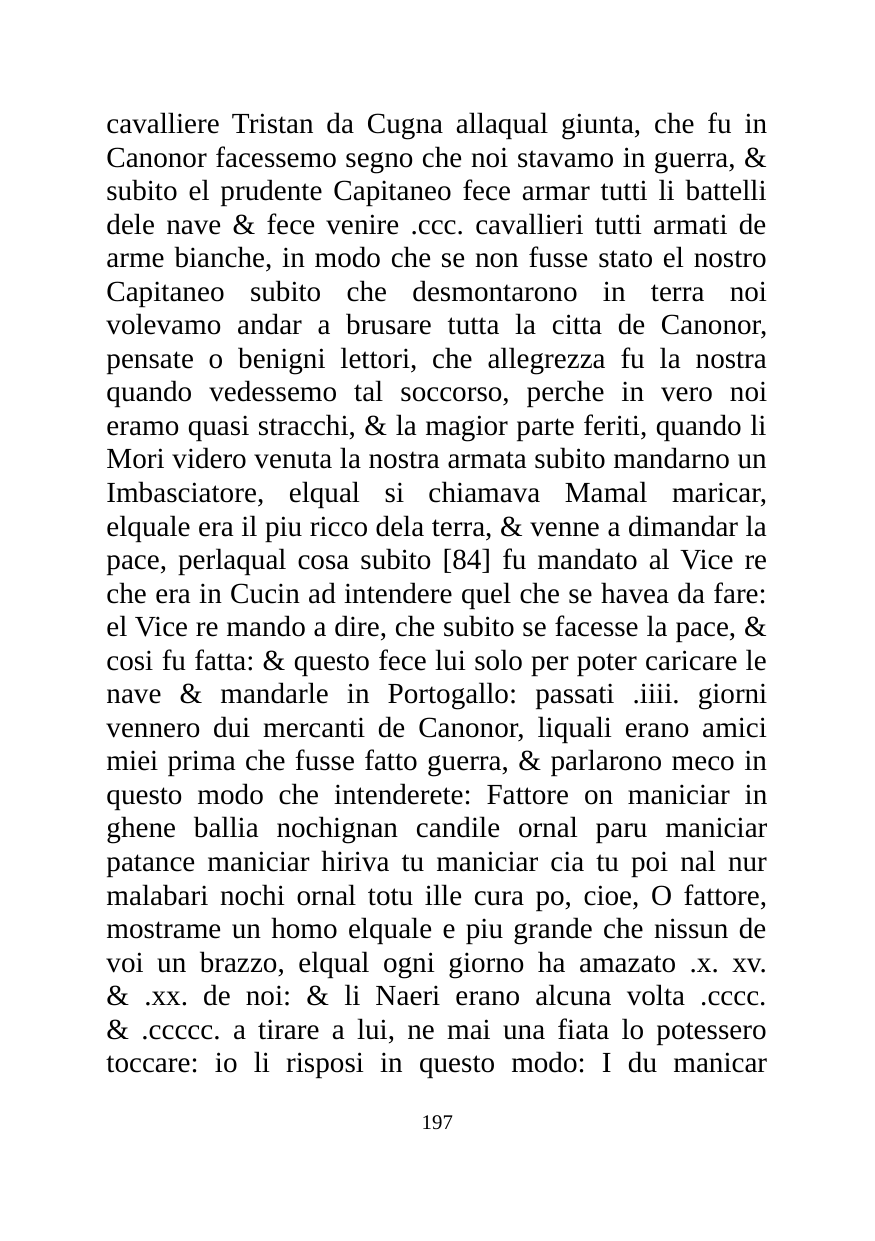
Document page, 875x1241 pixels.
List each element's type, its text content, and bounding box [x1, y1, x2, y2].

text cavalliere Tristan da Cugna allaqual giunta, che fu in Canonor facessemo segno che noi stavamo in guerra, & subito el prudente Capitaneo fece armar tutti li battelli dele nave & fece venire .ccc. cavallieri tutti armati de arme bianche, in modo che se non fusse stato el nostro Capitaneo subito che desmontarono in terra noi volevamo andar a brusare tutta la citta de Canonor, pensate o benigni lettori, che allegrezza fu la nostra quando vedessemo tal soccorso, perche in vero noi eramo quasi stracchi, & la magior parte feriti, quando li Mori videro venuta la nostra armata subito mandarno un Imbasciatore, elqual si chiamava Mamal maricar, elquale era il piu ricco dela terra, & venne a dimandar la pace, perlaqual cosa subito [84] fu mandato al Vice re che era in Cucin ad intendere quel che se havea da fare: el Vice re mando a dire, che subito se facesse la pace, & cosi fu fatta: & questo fece lui solo per poter caricare le nave & mandarle in Portogallo: passati .iiii. giorni vennero dui mercanti de Canonor, liquali erano amici miei prima che fusse fatto guerra, & parlarono meco in questo modo che intenderete: Fattore on maniciar in ghene ballia nochignan candile ornal paru maniciar patance maniciar hiriva tu maniciar cia tu poi nal nur malabari nochi ornal totu ille cura po, cioe, O fattore, mostrame un homo elquale e piu grande che nissun de voi un brazzo, elqual ogni giorno ha amazato .x. xv. & .xx. de noi: & li Naeri erano alcuna volta .cccc. & .ccccc. a tirare a lui, ne mai una fiata lo potessero toccare: io li risposi in questo modo: I du manicar [106, 106, 768, 1079]
